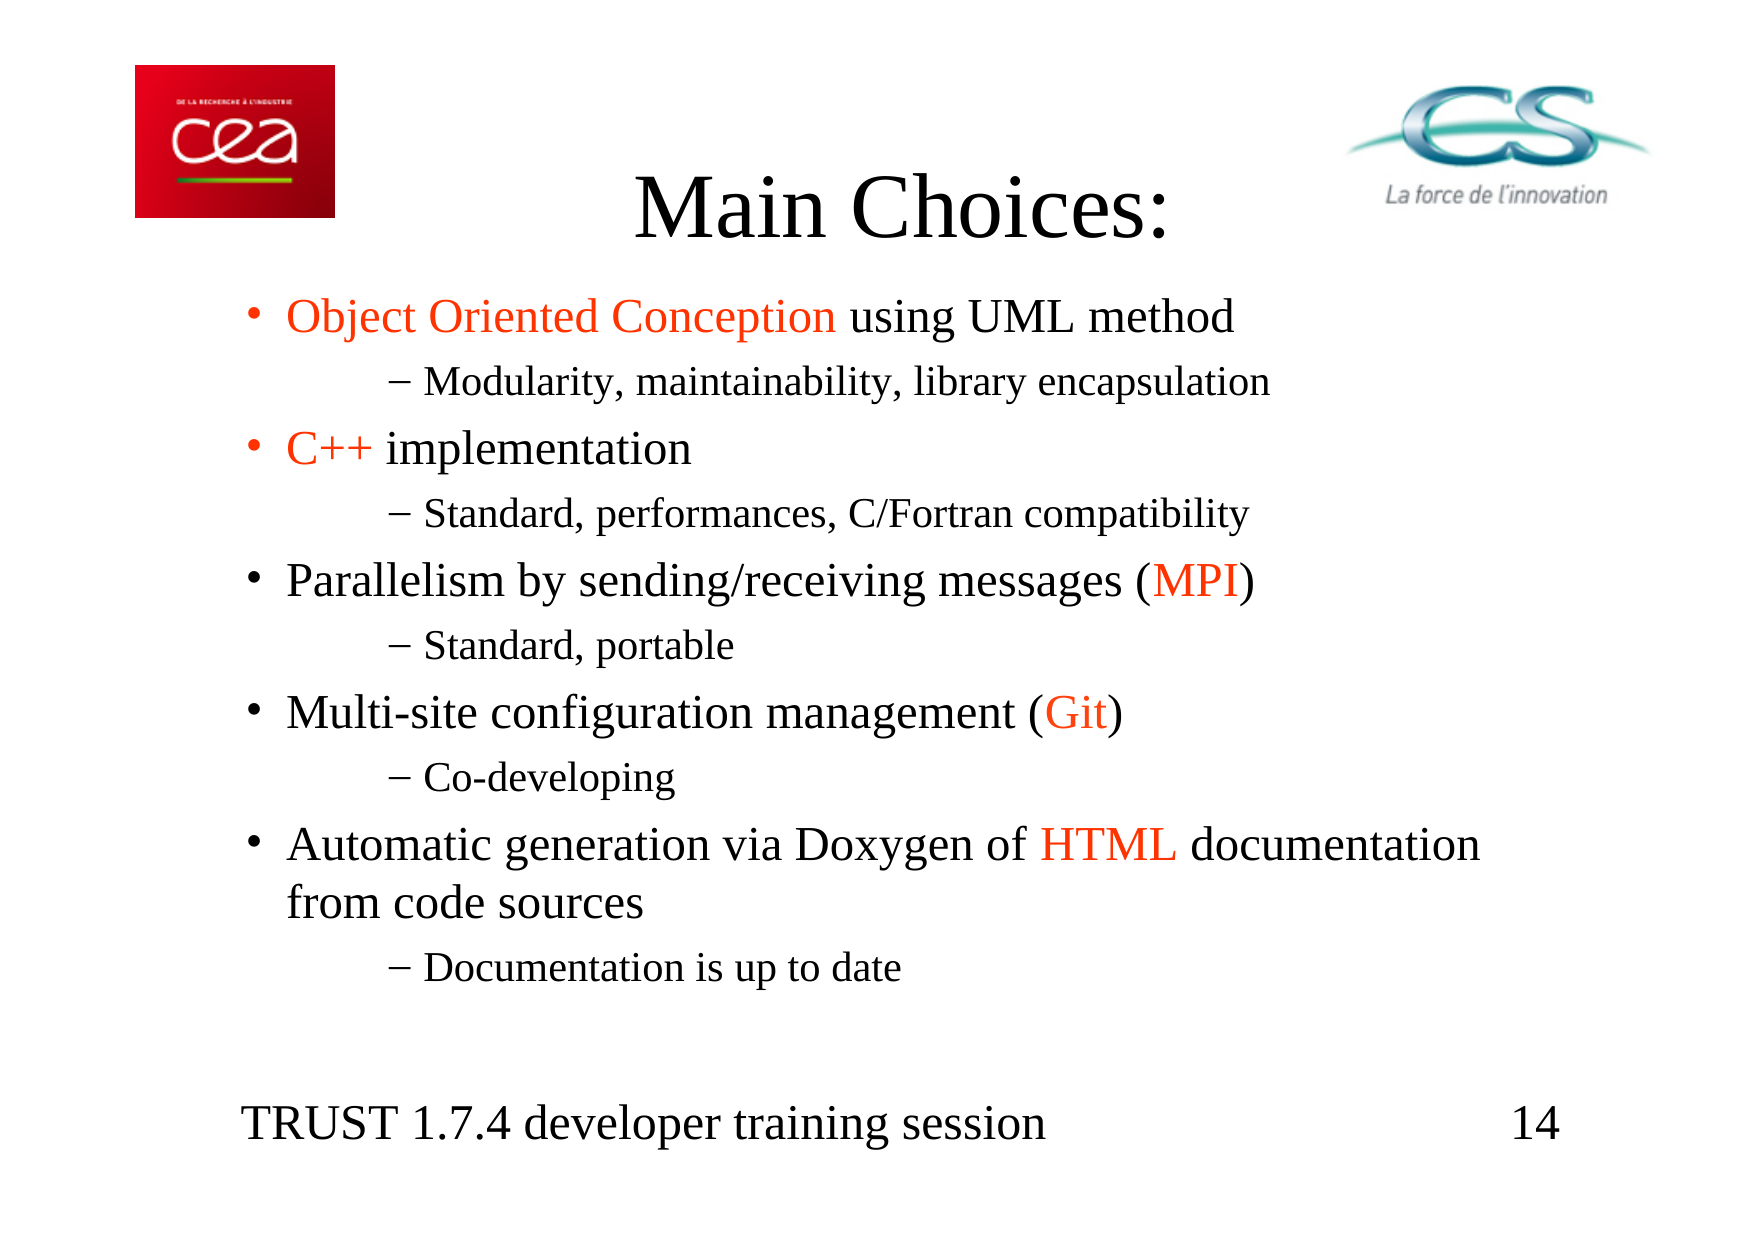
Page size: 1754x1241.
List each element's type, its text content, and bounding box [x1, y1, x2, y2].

picture [1340, 73, 1662, 218]
picture [135, 65, 335, 218]
title Main Choices: [227, 106, 1579, 295]
list Object Oriented Conception using UML method Modularity, maintainability, library encapsulation C++ implementation Standard, performances, C/Fortran compatibility Parallelism by sending/receiving messages (MPI) Standard, portable Multi-site configuration management (Git) Co-developing Automatic generation via Doxygen of HTML documentation from code sources Documentation is up to date [230, 276, 1583, 1002]
